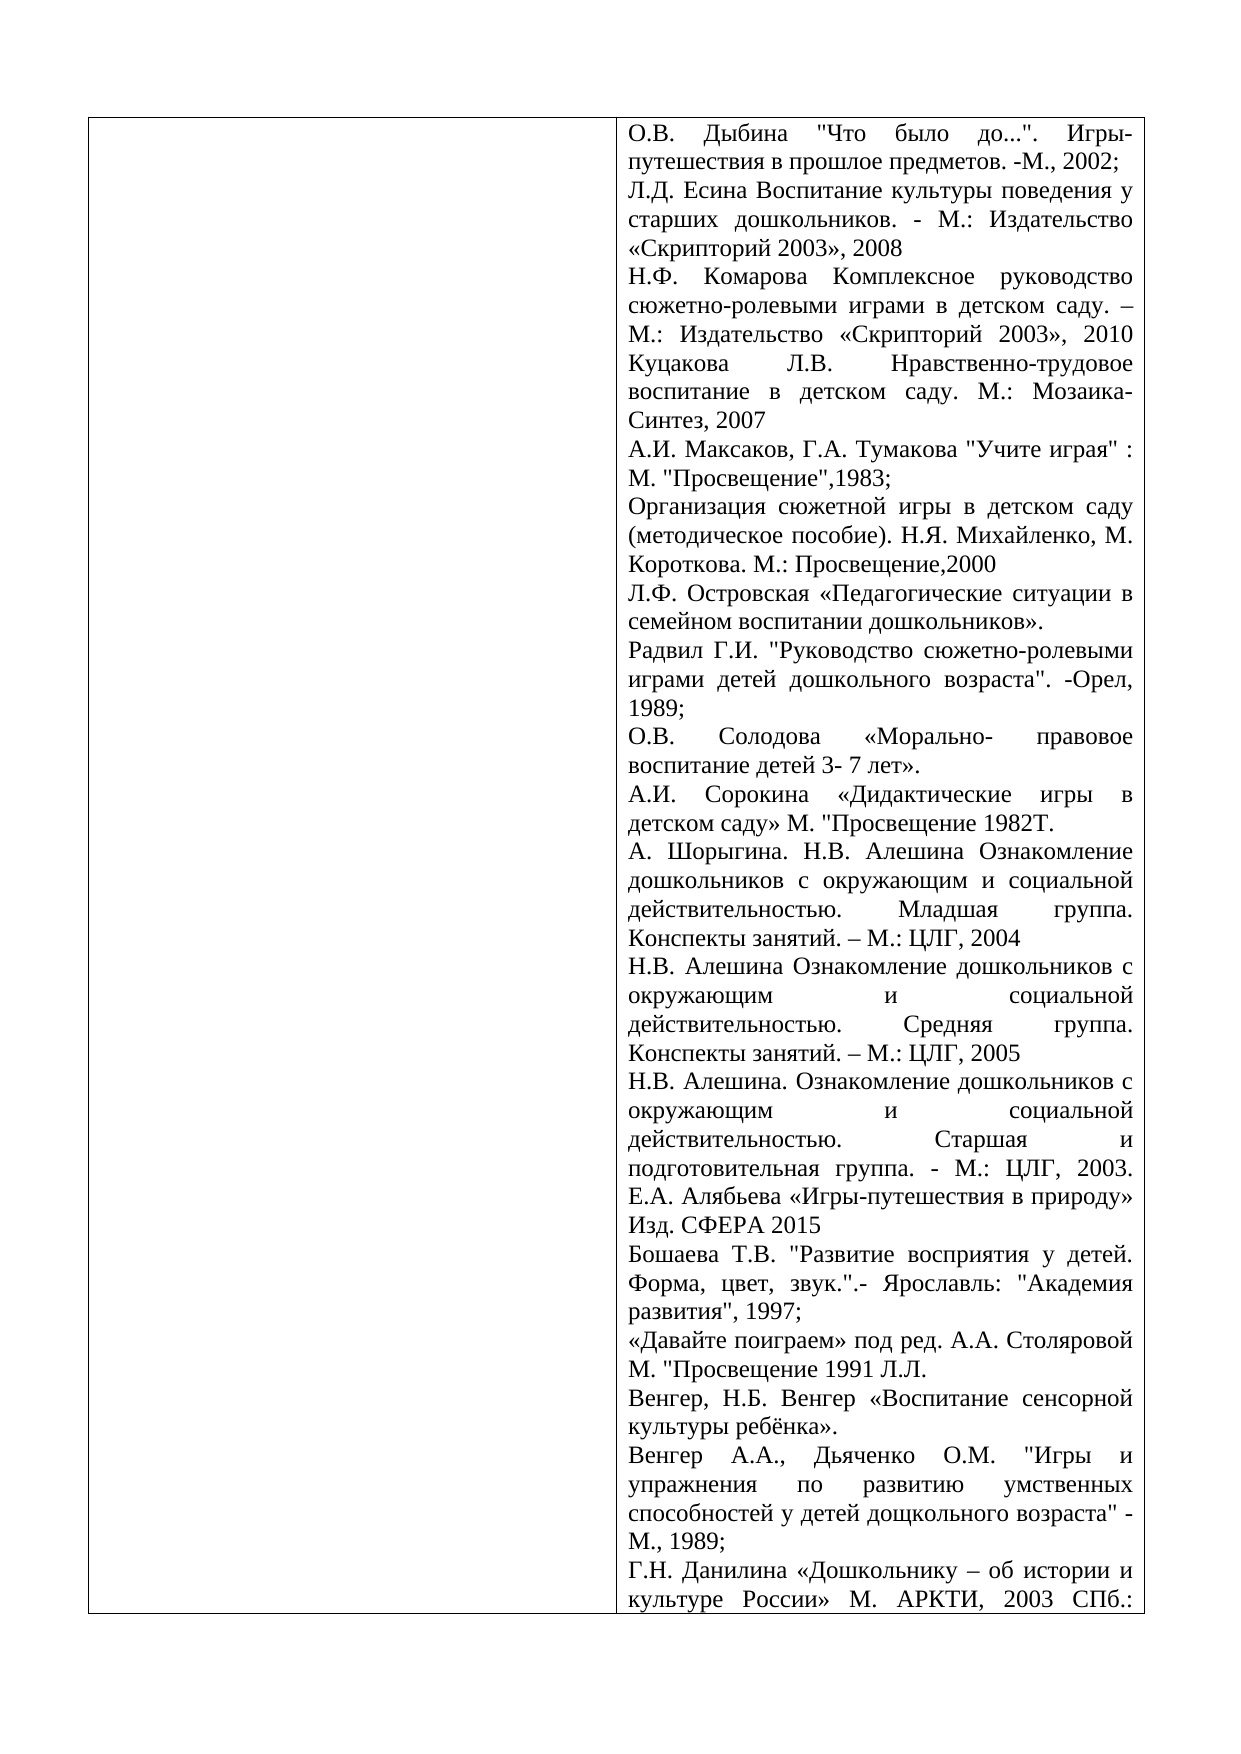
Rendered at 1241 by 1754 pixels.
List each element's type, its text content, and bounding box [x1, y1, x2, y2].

table_cell [89, 118, 616, 1613]
table_cell О.В. Дыбина "Что было до...". Игры-путешествия в прошлое предметов. -М., 2002; Л.Д. Есина Воспитание культуры поведения у старших дошкольников. - М.: Издательство «Скрипторий 2003», 2008 Н.Ф. Комарова Комплексное руководство сюжетно-ролевыми играми в детском саду. – М.: Издательство «Скрипторий 2003», 2010 Куцакова Л.В. Нравственно-трудовое воспитание в детском саду. М.: Мозаика-Синтез, 2007 А.И. Максаков, Г.А. Тумакова "Учите играя" : М. "Просвещение",1983; Организация сюжетной игры в детском саду (методическое пособие). Н.Я. Михайленко, М. Короткова. М.: Просвещение,2000 Л.Ф. Островская «Педагогические ситуации в семейном воспитании дошкольников». Радвил Г.И. "Руководство сюжетно-ролевыми играми детей дошкольного возраста". -Орел, 1989; О.В. Солодова «Морально- правовое воспитание детей 3- 7 лет». А.И. Сорокина «Дидактические игры в детском саду» М. "Просвещение 1982Т. А. Шорыгина. Н.В. Алешина Ознакомление дошкольников с окружающим и социальной действительностью. Младшая группа. Конспекты занятий. – М.: ЦЛГ, 2004 Н.В. Алешина Ознакомление дошкольников с окружающим и социальной действительностью. Средняя группа. Конспекты занятий. – М.: ЦЛГ, 2005 Н.В. Алешина. Ознакомление дошкольников с окружающим и социальной действительностью. Старшая и подготовительная группа. - М.: ЦЛГ, 2003. Е.А. Алябьева «Игры-путешествия в природу» Изд. СФЕРА 2015 Бошаева Т.В. "Развитие восприятия у детей. Форма, цвет, звук.".- Ярославль: "Академия развития", 1997; «Давайте поиграем» под ред. А.А. Столяровой М. "Просвещение 1991 Л.Л. Венгер, Н.Б. Венгер «Воспитание сенсорной культуры ребёнка». Венгер А.А., Дьяченко О.М. "Игры и упражнения по развитию умственных способностей у детей дощкольного возраста" -М., 1989; Г.Н. Данилина «Дошкольнику – об истории и культуре России» М. АРКТИ, 2003 СПб.: [617, 118, 1144, 1613]
